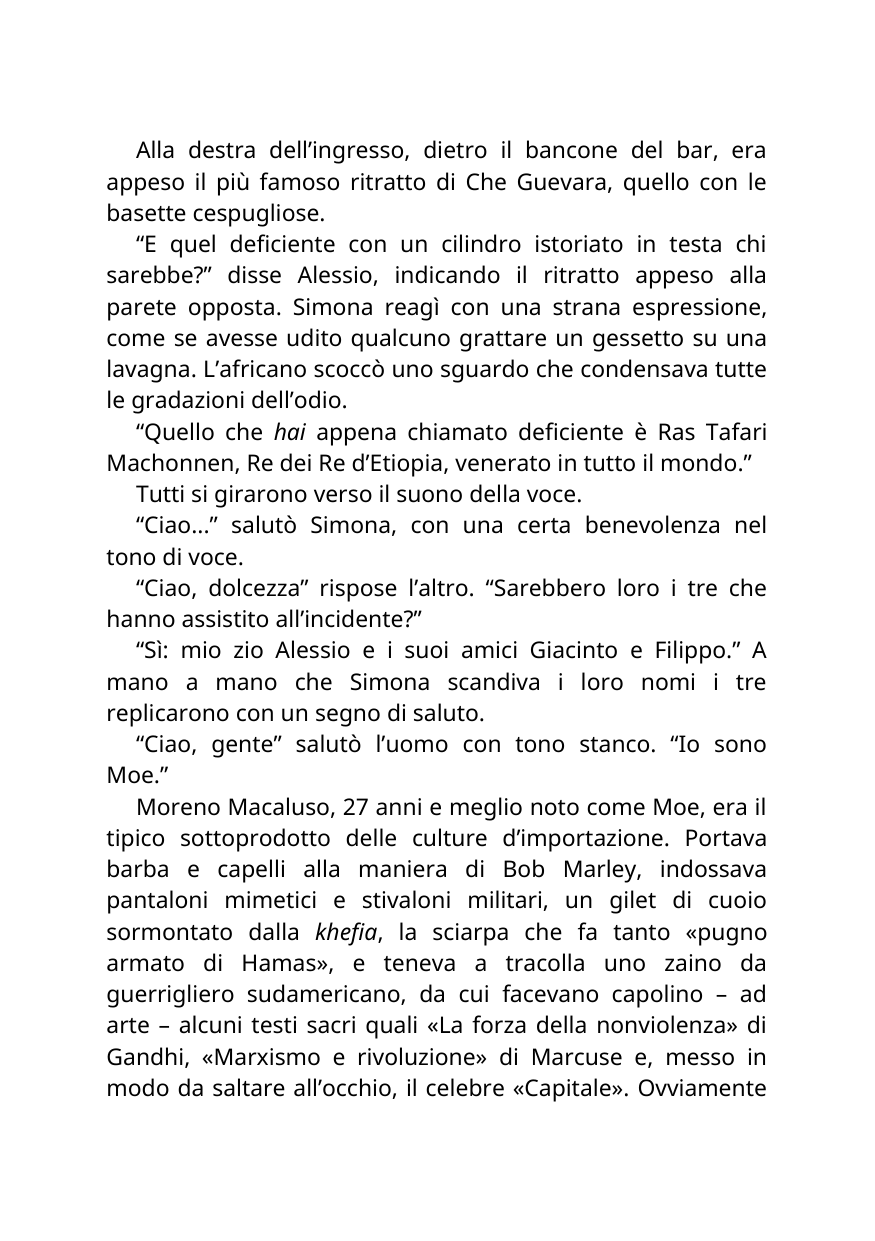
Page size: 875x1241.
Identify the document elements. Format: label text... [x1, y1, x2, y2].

text “Quello che hai appena chiamato deficiente è Ras Tafari Machonnen, Re dei Re d’Etiopia, venerato in tutto il mondo.” [106, 416, 768, 478]
text “Ciao, dolcezza” rispose l’altro. “Sarebbero loro i tre che hanno assistito all’incidente?” [106, 572, 768, 634]
text “Ciao, gente” salutò l’uomo con tono stanco. “Io sono Moe.” [106, 728, 768, 791]
text “Ciao...” salutò Simona, con una certa benevolenza nel tono di voce. [106, 509, 768, 572]
text “E quel deficiente con un cilindro istoriato in testa chi sarebbe?” disse Alessio, indicando il ritratto appeso alla parete opposta. Simona reagì con una strana espressione, come se avesse udito qualcuno grattare un gessetto su una lavagna. L’africano scoccò uno sguardo che condensava tutte le gradazioni dell’odio. [106, 228, 768, 416]
text Tutti si girarono verso il suono della voce. [106, 478, 768, 509]
text Alla destra dell’ingresso, dietro il bancone del bar, era appeso il più famoso ritratto di Che Guevara, quello con le basette cespugliose. [106, 134, 768, 228]
text Moreno Macaluso, 27 anni e meglio noto come Moe, era il tipico sottoprodotto delle culture d’importazione. Portava barba e capelli alla maniera di Bob Marley, indossava pantaloni mimetici e stivaloni militari, un gilet di cuoio sormontato dalla khefia, la sciarpa che fa tanto «pugno armato di Hamas», e teneva a tracolla uno zaino da guerrigliero sudamericano, da cui facevano capolino – ad arte – alcuni testi sacri quali «La forza della nonviolenza» di Gandhi, «Marxismo e rivoluzione» di Marcuse e, messo in modo da saltare all’occhio, il celebre «Capitale». Ovviamente [106, 791, 768, 1103]
text “Sì: mio zio Alessio e i suoi amici Giacinto e Filippo.” A mano a mano che Simona scandiva i loro nomi i tre replicarono con un segno di saluto. [106, 634, 768, 728]
